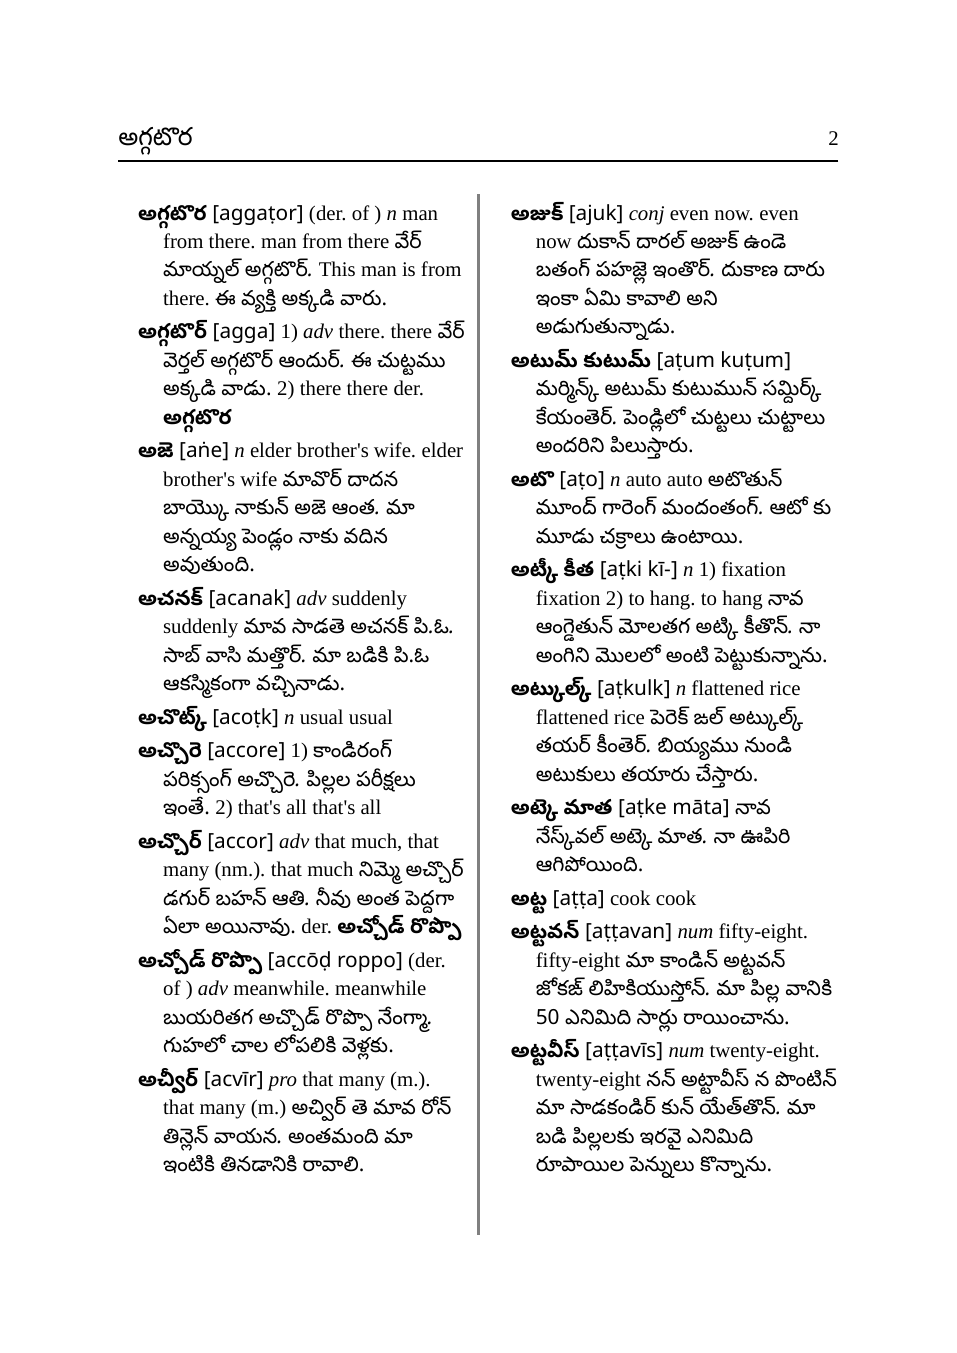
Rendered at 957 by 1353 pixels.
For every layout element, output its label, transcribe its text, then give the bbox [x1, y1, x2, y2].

text అట్కె మాత [aṭke māta] నావ నేస్క్‌వల్ అట్కె మాత. నా ఊపిరి ఆగిపోయింది. [492, 789, 837, 880]
text అచనక్ [acanak] adv suddenly suddenly మావ సాడతె అచనక్ పి.ఓ. సాబ్ వాసి మత్తొర్. మా బడికి పి.ఓ ఆకస్మికంగా వచ్చినాడు. [119, 580, 465, 699]
text అచ్చొర్ [accor] adv that much, that many (nm.). that much నిమ్మె అచ్చొర్ డగుర్ బహన్ ఆతి. నీవు అంత పెద్దగా ఏలా అయినావు. der. అచ్చోడ్ రొప్పొ [119, 823, 465, 942]
text అజుక్ [ajuk] conj even now. even now దుకాన్ దారల్ అజుక్ ఉండె బతంగ్ పహజ్లె ఇంతొర్. దుకాణ దారు ఇంకా ఏమి కావాలి అని అడుగుతున్నాడు. [492, 196, 837, 342]
text అచ్చొరె [accore] 1) కాండిరంగ్ పరిక్సంగ్ అచ్చొరె. పిల్లల పరీక్షలు ఇంతే. 2) that's all that's all [119, 732, 465, 823]
text అట్టవీస్ [aṭṭavīs] num twenty-eight. twenty-eight నన్ అట్టావీస్ న పొంటిన్ మా సాడకండిర్ కున్ యేత్‌తొన్. మా బడి పిల్లలకు ఇరవై ఎనిమిది రూపాయిల పెన్నులు కొన్నాను. [492, 1032, 837, 1182]
text అచొట్క్ [acoṭk] n usual usual [119, 699, 465, 732]
text అచ్వీర్ [acvīr] pro that many (m.). that many (m.) అచ్విర్ తె మావ రోన్ తిన్లెన్ వాయన. అంతమంది మా ఇంటికి తినడానికి రావాలి. [119, 1061, 465, 1182]
text అఙె [aṅe] n elder brother's wife. elder brother's wife మావొర్ దాదన బాయ్కొ నాకున్ అఙె ఆంత. మా అన్నయ్య పెండ్లం నాకు వదిన అవుతుంది. [119, 432, 465, 580]
text అటొ [aṭo] n auto auto అటొతున్ మూంద్ గారెంగ్ మందంతంగ్. ఆటో కు మూడు చక్రాలు ఉంటాయి. [492, 461, 837, 551]
text అట్టవన్ [aṭṭavan] num fifty-eight. fifty-eight మా కాండిన్ అట్టవన్ జోకఙ్ లిహికియుస్తోన్. మా పిల్ల వానికి 50 ఎనిమిది సార్లు రాయించాను. [492, 913, 837, 1032]
text అటుమ్ కుటుమ్ [aṭum kuṭum] మర్మిన్క్ అటుమ్ కుటుమున్ సమ్దిర్క్ కేయంతెర్. పెండ్లిలో చుట్టలు చుట్టాలు అందరిని పిలుస్తారు. [492, 342, 837, 461]
text అచ్చోడ్ రొప్పొ [accōḍ roppo] (der. of అచ్చొర్) adv meanwhile. meanwhile బుయరితగ అచ్చొడ్ రొప్పొ నేంగ్మా. గుహలో చాల లోపలికి వెళ్లకు. [119, 942, 465, 1061]
text అట్ట [aṭṭa] cook cook [492, 880, 837, 913]
text అట్కీ కీత [aṭki kī-] n 1) fixation fixation 2) to hang. to hang నావ ఆంగ్డెతున్ మోలతగ అట్కి కీతొన్. నా అంగిని మొలలో అంటి పెట్టుకున్నాను. [492, 551, 837, 670]
text అగ్గటొర [aggaṭor] (der. of అగ్గటొర్) n man from there. man from there వేర్ మాయ్నల్ అగ్గటొర్. This man is from there. ఈ వ్యక్తి అక్కడి వారు. [119, 196, 465, 313]
text అట్కుల్క్ [aṭkulk] n flattened rice flattened rice పెరెక్ ఙల్ అట్కుల్క్ తయర్ కీంతెర్. బియ్యము నుండి అటుకులు తయారు చేస్తారు. [492, 670, 837, 789]
text అగ్గటొర్ [agga] 1) adv there. there వేర్ వెర్తల్ అగ్గటొర్ ఆందుర్. ఈ చుట్టము అక్కడి వాడు. 2) there there der. అగ్గటొర [119, 313, 465, 432]
